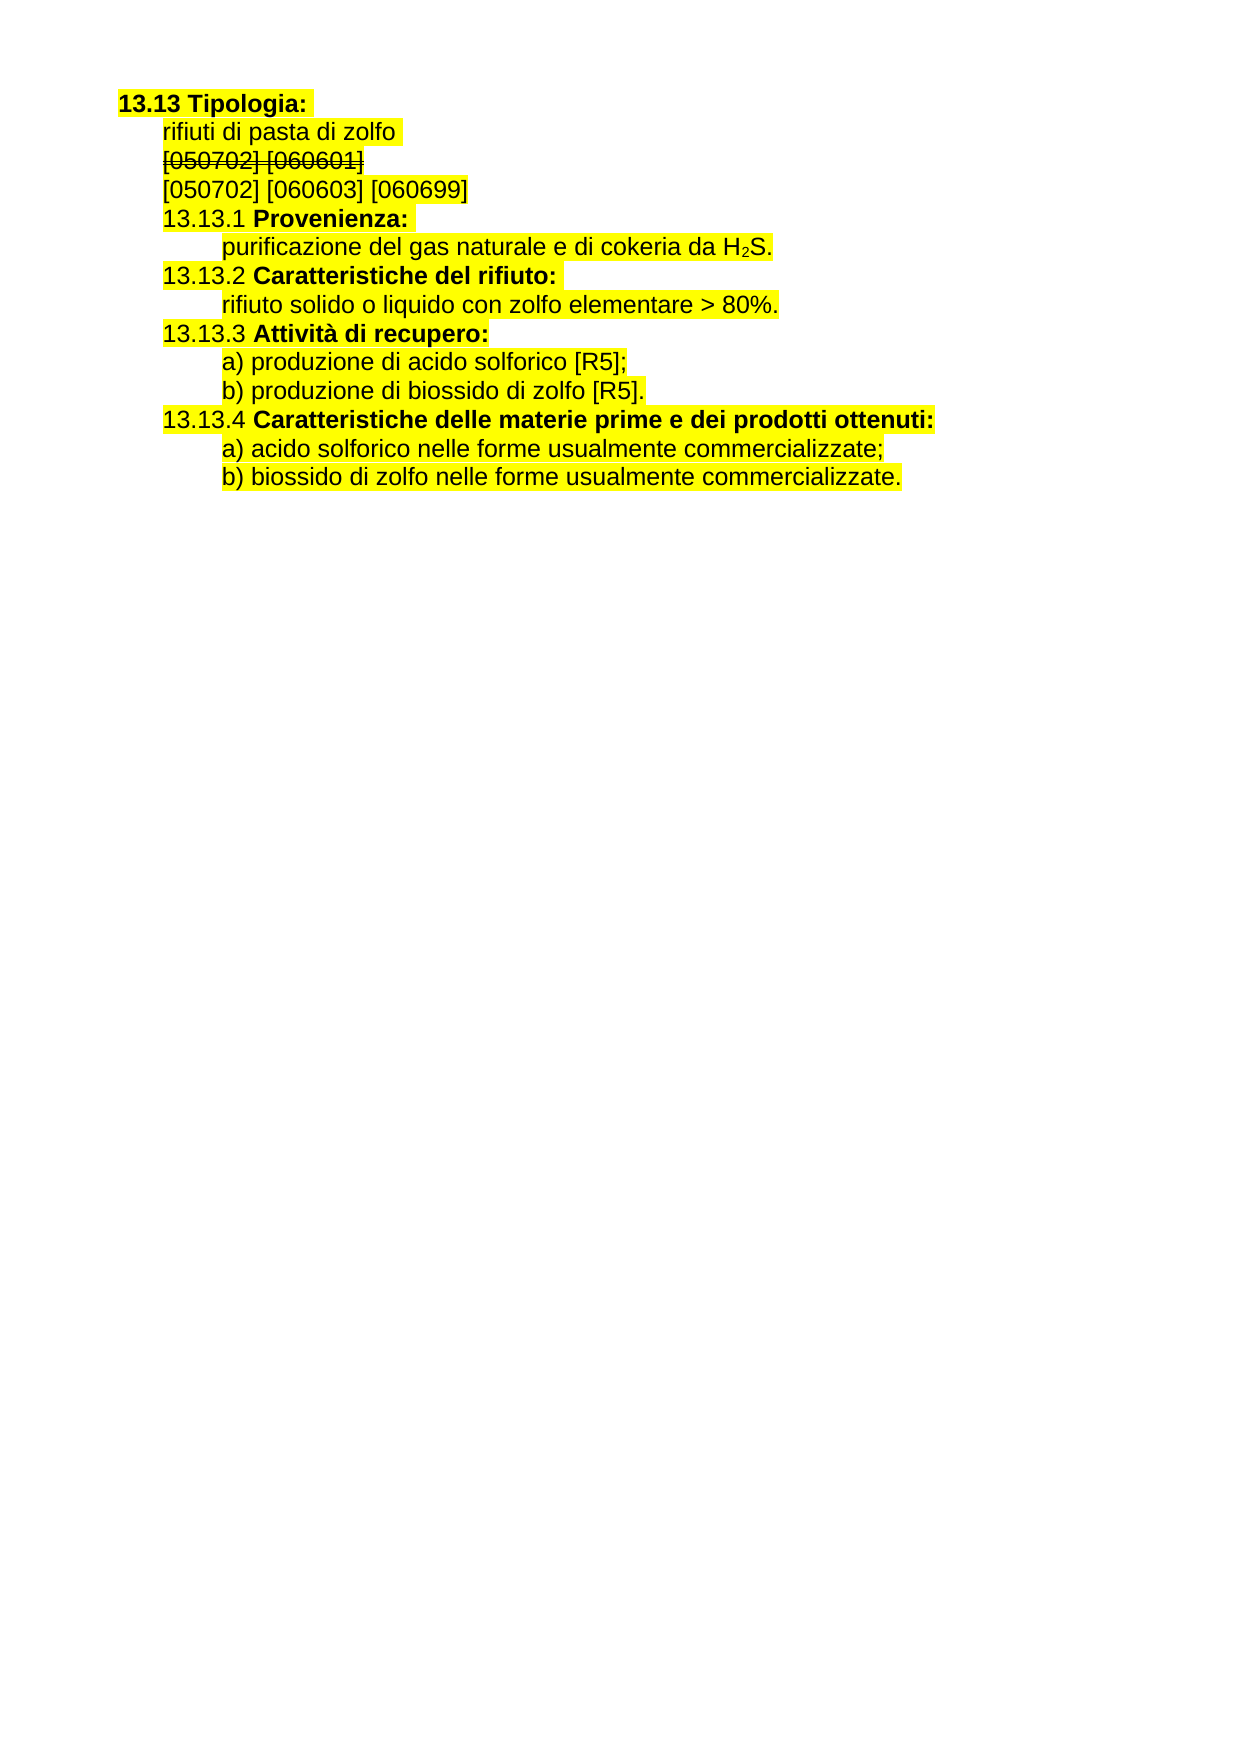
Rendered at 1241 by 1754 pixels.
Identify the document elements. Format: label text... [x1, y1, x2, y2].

text a) produzione di acido solforico [R5]; [222, 347, 1122, 376]
text [050702] [060603] [060699] [162, 175, 1122, 204]
text b) produzione di biossido di zolfo [R5]. [222, 376, 1122, 405]
text purificazione del gas naturale e di cokeria da H2S. [222, 232, 1122, 261]
text 13.13.3 Attività di recupero: [162, 319, 1122, 347]
text 13.13.4 Caratteristiche delle materie prime e dei prodotti ottenuti: [162, 405, 1122, 434]
text a) acido solforico nelle forme usualmente commercializzate; [222, 434, 1122, 462]
text rifiuto solido o liquido con zolfo elementare > 80%. [222, 290, 1122, 319]
text [050702] [060601] [162, 146, 1122, 175]
text rifiuti di pasta di zolfo [162, 117, 1122, 146]
text 13.13.1 Provenienza: [162, 204, 1122, 232]
text b) biossido di zolfo nelle forme usualmente commercializzate. [222, 462, 1122, 491]
text 13.13.2 Caratteristiche del rifiuto: [162, 261, 1122, 290]
subtitle 13.13 Tipologia: [118, 89, 1122, 117]
